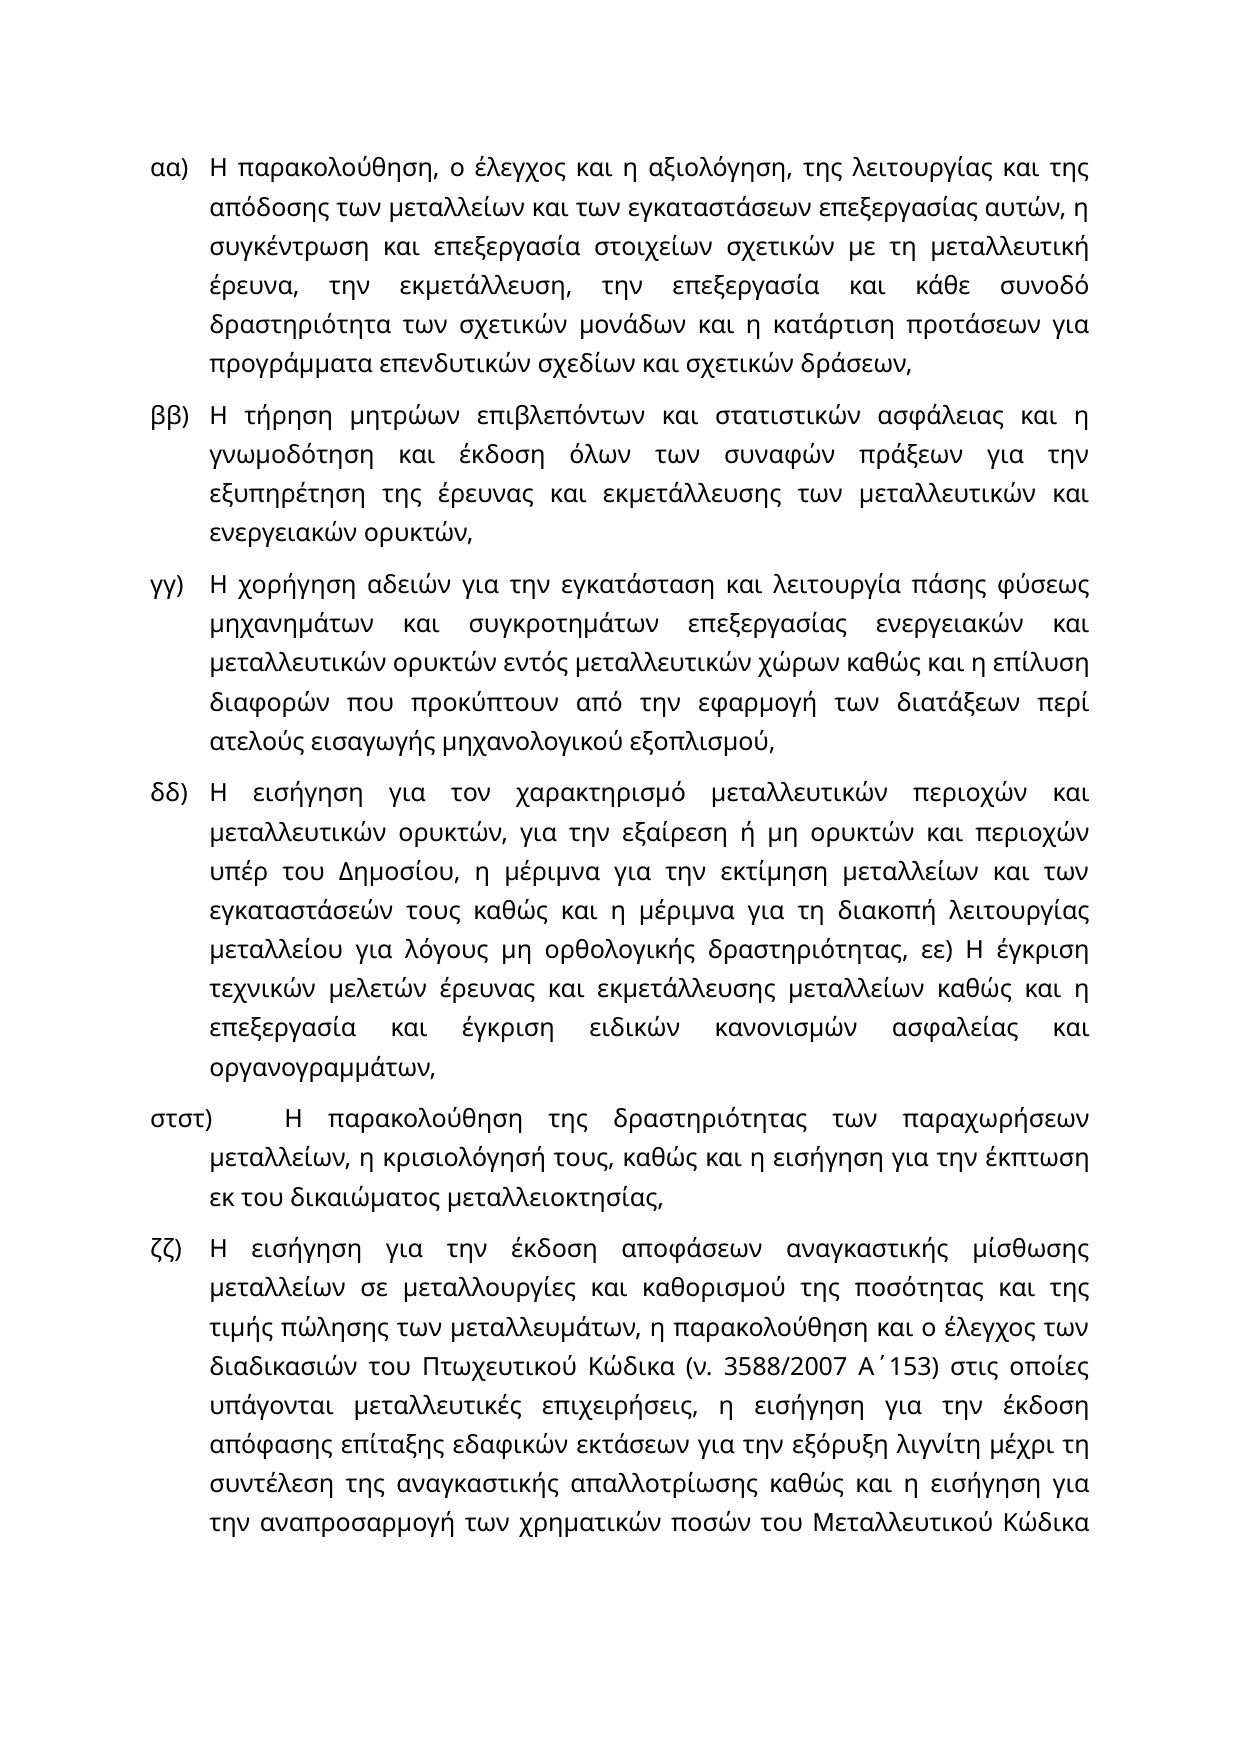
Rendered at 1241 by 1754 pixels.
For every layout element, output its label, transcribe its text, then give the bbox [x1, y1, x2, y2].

list γγ) Η χορήγηση αδειών για την εγκατάσταση και λειτουργία πάσης φύσεως μηχανημάτων και συγκροτημάτων επεξεργασίας ενεργειακών και μεταλλευτικών ορυκτών εντός μεταλλευτικών χώρων καθώς και η επίλυση διαφορών που προκύπτουν από την εφαρμογή των διατάξεων περί ατελούς εισαγωγής μηχανολογικού εξοπλισμού, [150, 567, 1090, 757]
list αα) Η παρακολούθηση, ο έλεγχος και η αξιολόγηση, της λειτουργίας και της απόδοσης των μεταλλείων και των εγκαταστάσεων επεξεργασίας αυτών, η συγκέντρωση και επεξεργασία στοιχείων σχετικών με τη μεταλλευτική έρευνα, την εκμετάλλευση, την επεξεργασία και κάθε συνοδό δραστηριότητα των σχετικών μονάδων και η κατάρτιση προτάσεων για προγράμματα επενδυτικών σχεδίων και σχετικών δράσεων, [150, 150, 1090, 380]
list ββ) Η τήρηση μητρώων επιβλεπόντων και στατιστικών ασφάλειας και η γνωμοδότηση και έκδοση όλων των συναφών πράξεων για την εξυπηρέτηση της έρευνας και εκμετάλλευσης των μεταλλευτικών και ενεργειακών ορυκτών, [150, 397, 1090, 549]
list ζζ) Η εισήγηση για την έκδοση αποφάσεων αναγκαστικής μίσθωσης μεταλλείων σε μεταλλουργίες και καθορισμού της ποσότητας και της τιμής πώλησης των μεταλλευμάτων, η παρακολούθηση και ο έλεγχος των διαδικασιών του Πτωχευτικού Κώδικα (ν. 3588/2007 Α΄153) στις οποίες υπάγονται μεταλλευτικές επιχειρήσεις, η εισήγηση για την έκδοση απόφασης επίταξης εδαφικών εκτάσεων για την εξόρυξη λιγνίτη μέχρι τη συντέλεση της αναγκαστικής απαλλοτρίωσης καθώς και η εισήγηση για την αναπροσαρμογή των χρηματικών ποσών του Μεταλλευτικού Κώδικα [150, 1231, 1090, 1539]
list στστ) Η παρακολούθηση της δραστηριότητας των παραχωρήσεων μεταλλείων, η κρισιολόγησή τους, καθώς και η εισήγηση για την έκπτωση εκ του δικαιώματος μεταλλειοκτησίας, [150, 1101, 1090, 1213]
list δδ) Η εισήγηση για τον χαρακτηρισμό μεταλλευτικών περιοχών και μεταλλευτικών ορυκτών, για την εξαίρεση ή μη ορυκτών και περιοχών υπέρ του Δημοσίου, η μέριμνα για την εκτίμηση μεταλλείων και των εγκαταστάσεών τους καθώς και η μέριμνα για τη διακοπή λειτουργίας μεταλλείου για λόγους μη ορθολογικής δραστηριότητας, εε) Η έγκριση τεχνικών μελετών έρευνας και εκμετάλλευσης μεταλλείων καθώς και η επεξεργασία και έγκριση ειδικών κανονισμών ασφαλείας και οργανογραμμάτων, [150, 775, 1090, 1083]
